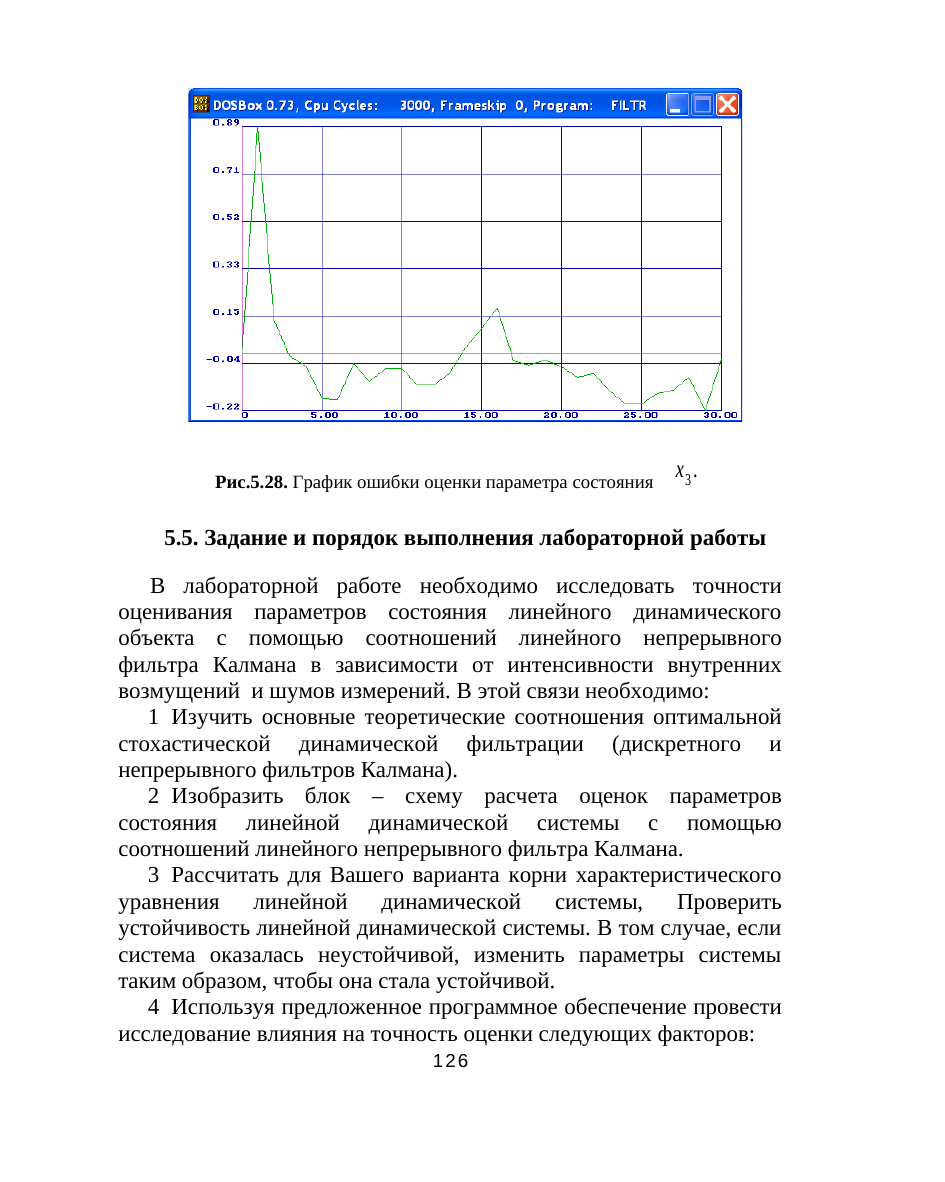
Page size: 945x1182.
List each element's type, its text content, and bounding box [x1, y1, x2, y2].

list Рассчитать для Вашего варианта корни характеристического уравнения линейной динамической системы, Проверить устойчивость линейной динамической системы. В том случае, если система оказалась неустойчивой, изменить параметры системы таким образом, чтобы она стала устойчивой. [118, 862, 783, 993]
picture [188, 88, 743, 422]
text 5.5. Задание и порядок выполнения лабораторной работы [118, 524, 783, 551]
list Изобразить блок – схему расчета оценок параметров состояния линейной динамической системы с помощью соотношений линейного непрерывного фильтра Калмана. [118, 782, 783, 862]
list Изучить основные теоретические соотношения оптимальной стохастической динамической фильтрации (дискретного и непрерывного фильтров Калмана). [118, 703, 783, 782]
text В лабораторной работе необходимо исследовать точности оценивания параметров состояния линейного динамического объекта с помощью соотношений линейного непрерывного фильтра Калмана в зависимости от интенсивности внутренних возмущений и шумов измерений. В этой связи необходимо: [118, 572, 783, 703]
text Рис.5.28. График ошибки оценки параметра состояния [118, 456, 783, 493]
subtitle Используя предложенное программное обеспечение провести исследование влияния на точность оценки следующих факторов: [118, 993, 783, 1046]
